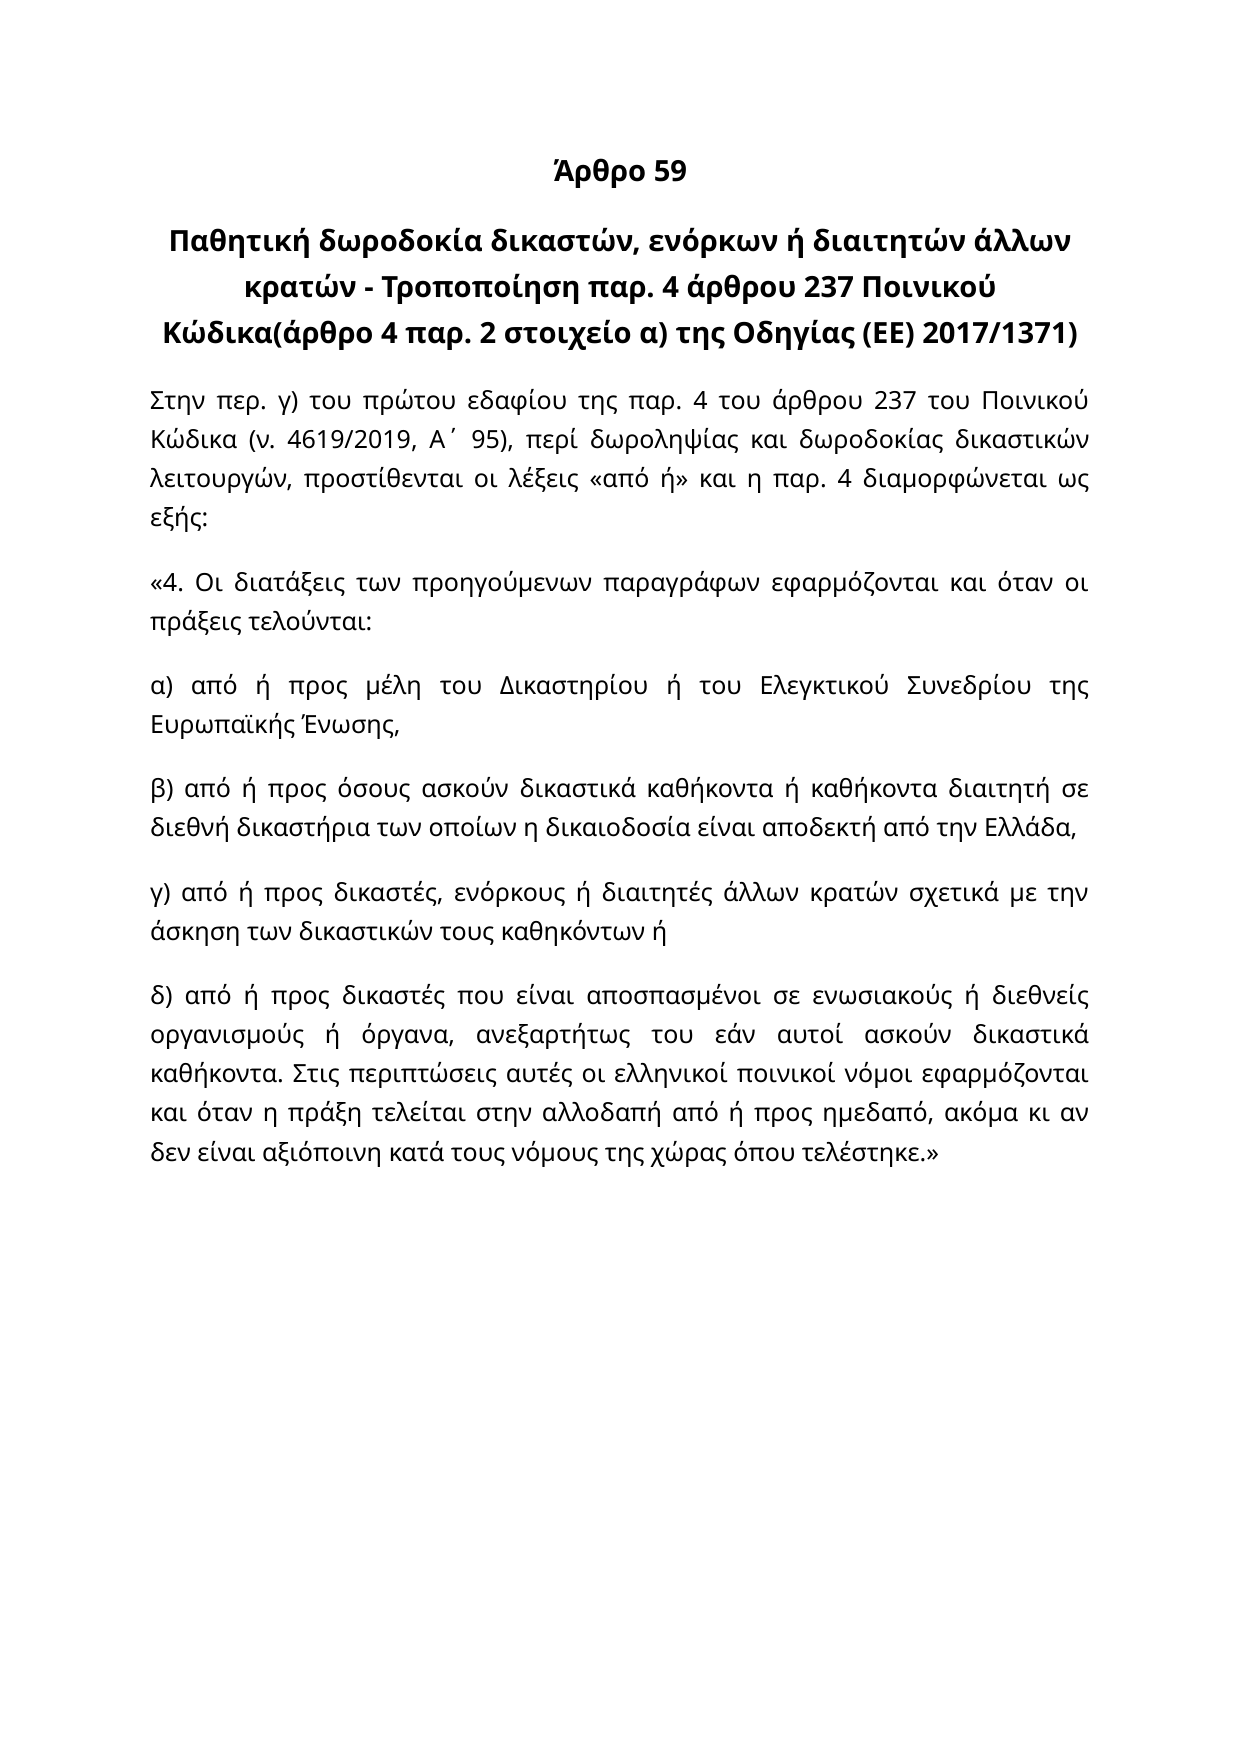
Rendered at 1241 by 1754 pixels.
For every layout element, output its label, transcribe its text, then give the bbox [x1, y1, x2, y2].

text Στην περ. γ) του πρώτου εδαφίου της παρ. 4 του άρθρου 237 του Ποινικού Κώδικα (ν. 4619/2019, Α΄ 95), περί δωροληψίας και δωροδοκίας δικαστικών λειτουργών, προστίθενται οι λέξεις «από ή» και η παρ. 4 διαμορφώνεται ως εξής: [150, 382, 1090, 534]
text «4. Οι διατάξεις των προηγούμενων παραγράφων εφαρμόζονται και όταν οι πράξεις τελούνται: [150, 564, 1090, 637]
subtitle Παθητική δωροδοκία δικαστών, ενόρκων ή διαιτητών άλλων κρατών - Τροποποίηση παρ. 4 άρθρου 237 Ποινικού Κώδικα(άρθρο 4 παρ. 2 στοιχείο α) της Οδηγίας (ΕΕ) 2017/1371) [150, 221, 1090, 352]
text γ) από ή προς δικαστές, ενόρκους ή διαιτητές άλλων κρατών σχετικά με την άσκηση των δικαστικών τους καθηκόντων ή [150, 874, 1090, 947]
text β) από ή προς όσους ασκούν δικαστικά καθήκοντα ή καθήκοντα διαιτητή σε διεθνή δικαστήρια των οποίων η δικαιοδοσία είναι αποδεκτή από την Ελλάδα, [150, 771, 1090, 844]
text α) από ή προς μέλη του Δικαστηρίου ή του Ελεγκτικού Συνεδρίου της Ευρωπαϊκής Ένωσης, [150, 667, 1090, 741]
text δ) από ή προς δικαστές που είναι αποσπασμένοι σε ενωσιακούς ή διεθνείς οργανισμούς ή όργανα, ανεξαρτήτως του εάν αυτοί ασκούν δικαστικά καθήκοντα. Στις περιπτώσεις αυτές οι ελληνικοί ποινικοί νόμοι εφαρμόζονται και όταν η πράξη τελείται στην αλλοδαπή από ή προς ημεδαπό, ακόμα κι αν δεν είναι αξιόποινη κατά τους νόμους της χώρας όπου τελέστηκε.» [150, 977, 1090, 1168]
subtitle Άρθρο 59 [150, 150, 1090, 190]
